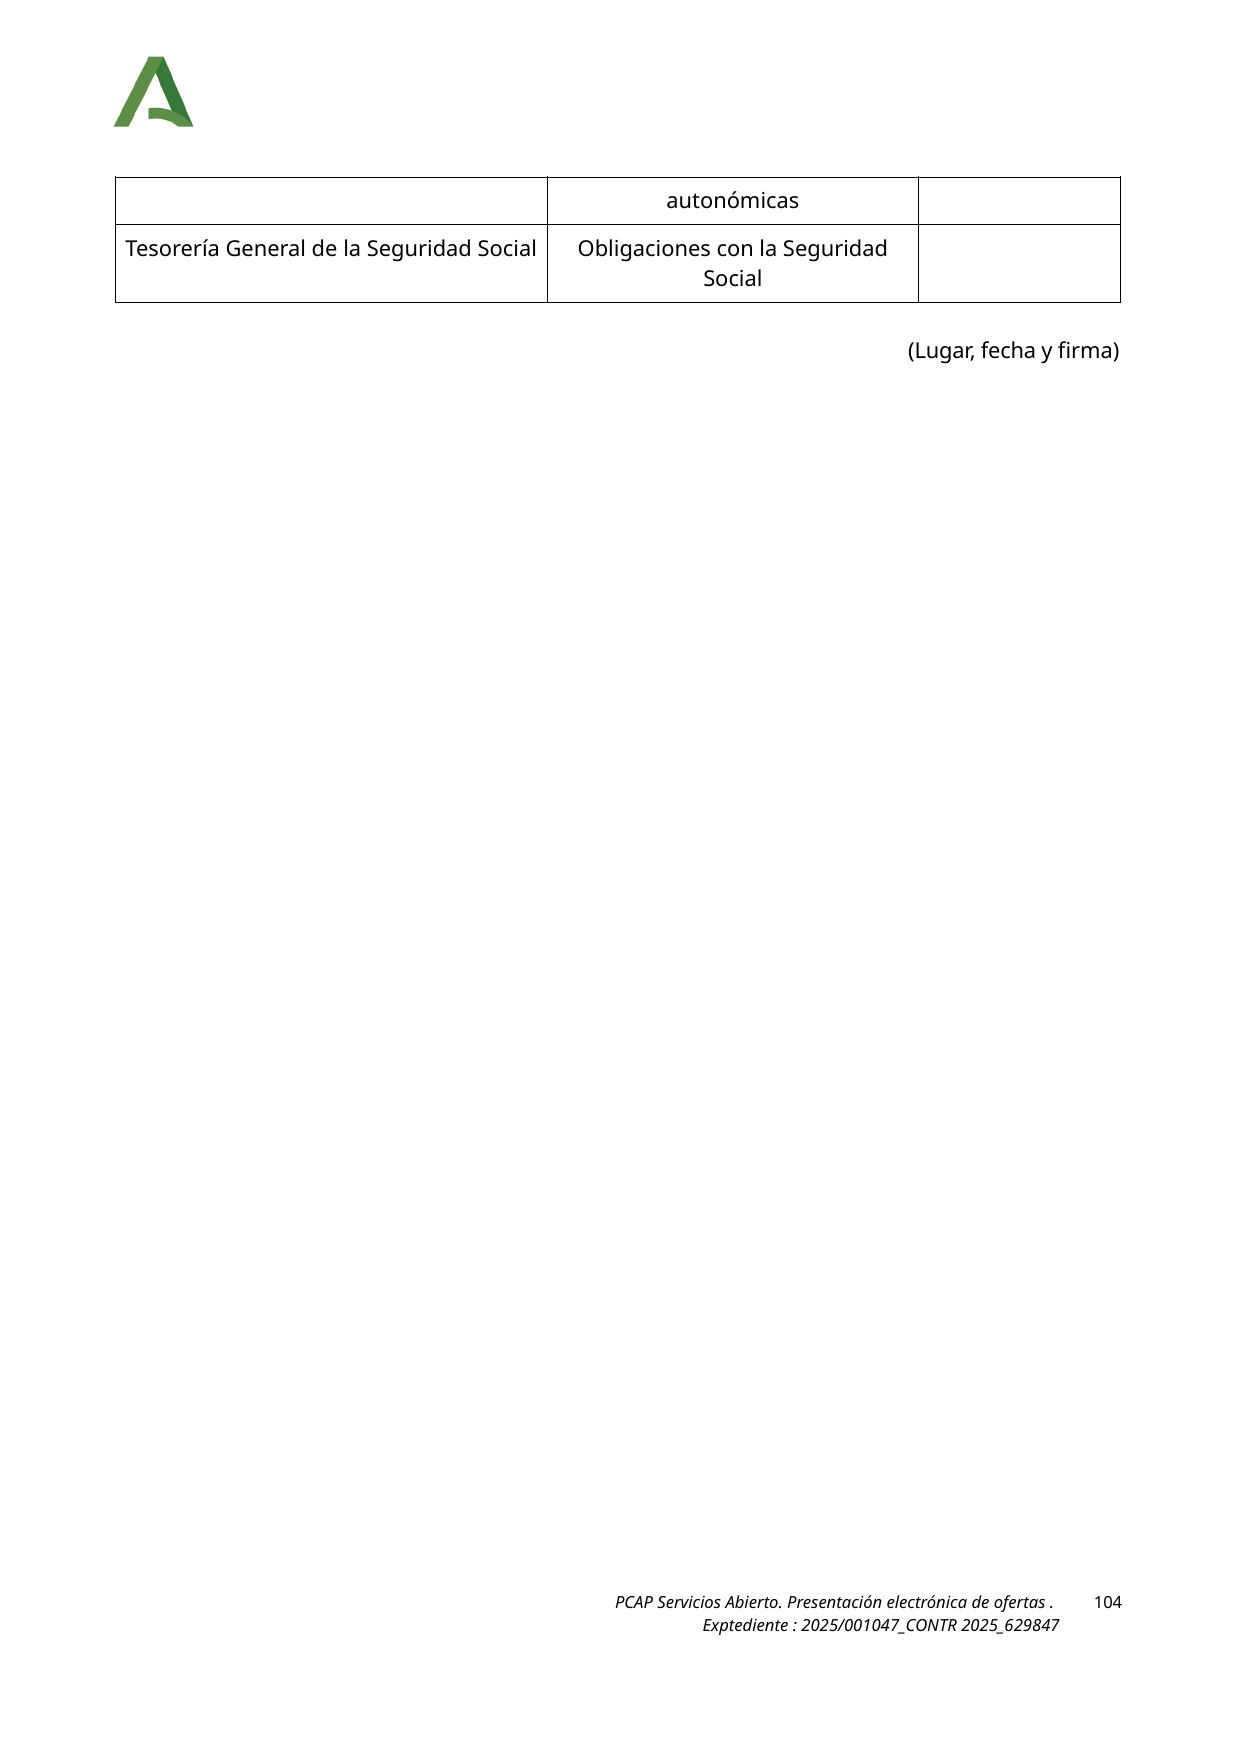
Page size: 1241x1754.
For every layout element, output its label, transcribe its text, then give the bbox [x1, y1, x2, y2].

table_cell [919, 225, 1120, 301]
table_cell autonómicas [548, 178, 918, 224]
table_cell [919, 178, 1120, 224]
table_cell [116, 178, 547, 224]
table_cell Obligaciones con la Seguridad Social [548, 225, 918, 301]
table_cell Tesorería General de la Seguridad Social [116, 225, 547, 301]
text (Lugar, fecha y firma) [118, 334, 1122, 367]
picture [109, 52, 198, 131]
